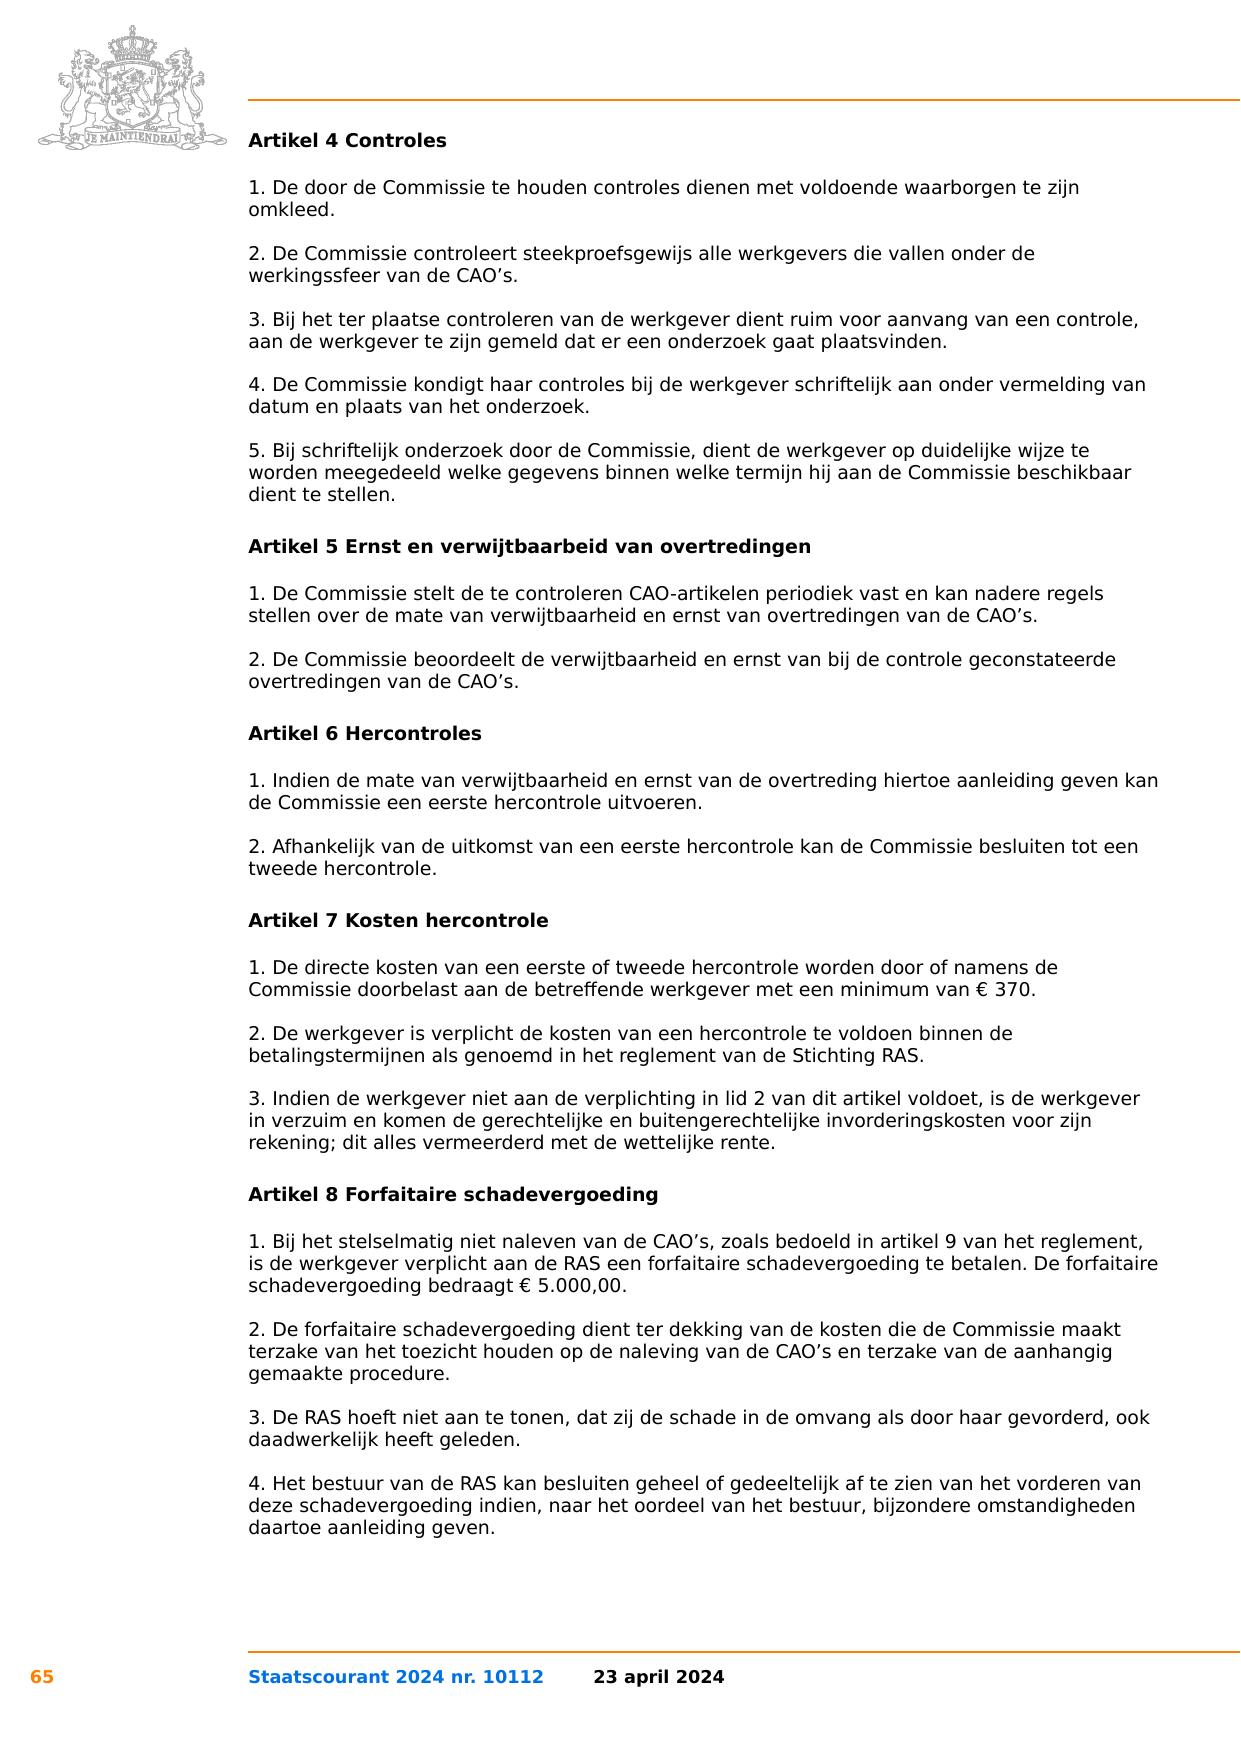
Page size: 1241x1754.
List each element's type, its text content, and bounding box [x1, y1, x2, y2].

text 1. Bij het stelselmatig niet naleven van de CAO’s, zoals bedoeld in artikel 9 van het reglement, is de werkgever verplicht aan de RAS een forfaitaire schadevergoeding te betalen. De forfaitaire schadevergoeding bedraagt € 5.000,00. [248, 1231, 1163, 1297]
text 3. De RAS hoeft niet aan te tonen, dat zij de schade in de omvang als door haar gevorderd, ook daadwerkelijk heeft geleden. [248, 1407, 1163, 1451]
text 1. De Commissie stelt de te controleren CAO-artikelen periodiek vast en kan nadere regels stellen over de mate van verwijtbaarheid en ernst van overtredingen van de CAO’s. [248, 583, 1163, 627]
text 1. Indien de mate van verwijtbaarheid en ernst van de overtreding hiertoe aanleiding geven kan de Commissie een eerste hercontrole uitvoeren. [248, 770, 1163, 814]
text 3. Bij het ter plaatse controleren van de werkgever dient ruim voor aanvang van een controle, aan de werkgever te zijn gemeld dat er een onderzoek gaat plaatsvinden. [248, 308, 1163, 352]
text 4. De Commissie kondigt haar controles bij de werkgever schriftelijk aan onder vermelding van datum en plaats van het onderzoek. [248, 374, 1163, 418]
text 4. Het bestuur van de RAS kan besluiten geheel of gedeeltelijk af te zien van het vorderen van deze schadevergoeding indien, naar het oordeel van het bestuur, bijzondere omstandigheden daartoe aanleiding geven. [248, 1473, 1163, 1539]
subtitle Artikel 8 Forfaitaire schadevergoeding [248, 1184, 1163, 1206]
text 5. Bij schriftelijk onderzoek door de Commissie, dient de werkgever op duidelijke wijze te worden meegedeeld welke gegevens binnen welke termijn hij aan de Commissie beschikbaar dient te stellen. [248, 440, 1163, 506]
text 2. De Commissie controleert steekproefsgewijs alle werkgevers die vallen onder de werkingssfeer van de CAO’s. [248, 243, 1163, 287]
text 1. De directe kosten van een eerste of tweede hercontrole worden door of namens de Commissie doorbelast aan de betreffende werkgever met een minimum van € 370. [248, 957, 1163, 1001]
text 2. Afhankelijk van de uitkomst van een eerste hercontrole kan de Commissie besluiten tot een tweede hercontrole. [248, 836, 1163, 880]
text 2. De forfaitaire schadevergoeding dient ter dekking van de kosten die de Commissie maakt terzake van het toezicht houden op de naleving van de CAO’s en terzake van de aanhangig gemaakte procedure. [248, 1319, 1163, 1385]
text 2. De Commissie beoordeelt de verwijtbaarheid en ernst van bij de controle geconstateerde overtredingen van de CAO’s. [248, 649, 1163, 693]
text 2. De werkgever is verplicht de kosten van een hercontrole te voldoen binnen de betalingstermijnen als genoemd in het reglement van de Stichting RAS. [248, 1022, 1163, 1066]
subtitle Artikel 5 Ernst en verwijtbaarbeid van overtredingen [248, 536, 1163, 558]
subtitle Artikel 6 Hercontroles [248, 723, 1163, 745]
text 3. Indien de werkgever niet aan de verplichting in lid 2 van dit artikel voldoet, is de werkgever in verzuim en komen de gerechtelijke en buitengerechtelijke invorderingskosten voor zijn rekening; dit alles vermeerderd met de wettelijke rente. [248, 1088, 1163, 1154]
text 1. De door de Commissie te houden controles dienen met voldoende waarborgen te zijn omkleed. [248, 177, 1163, 221]
picture [38, 25, 227, 150]
subtitle Artikel 4 Controles [248, 130, 1163, 152]
subtitle Artikel 7 Kosten hercontrole [248, 910, 1163, 932]
